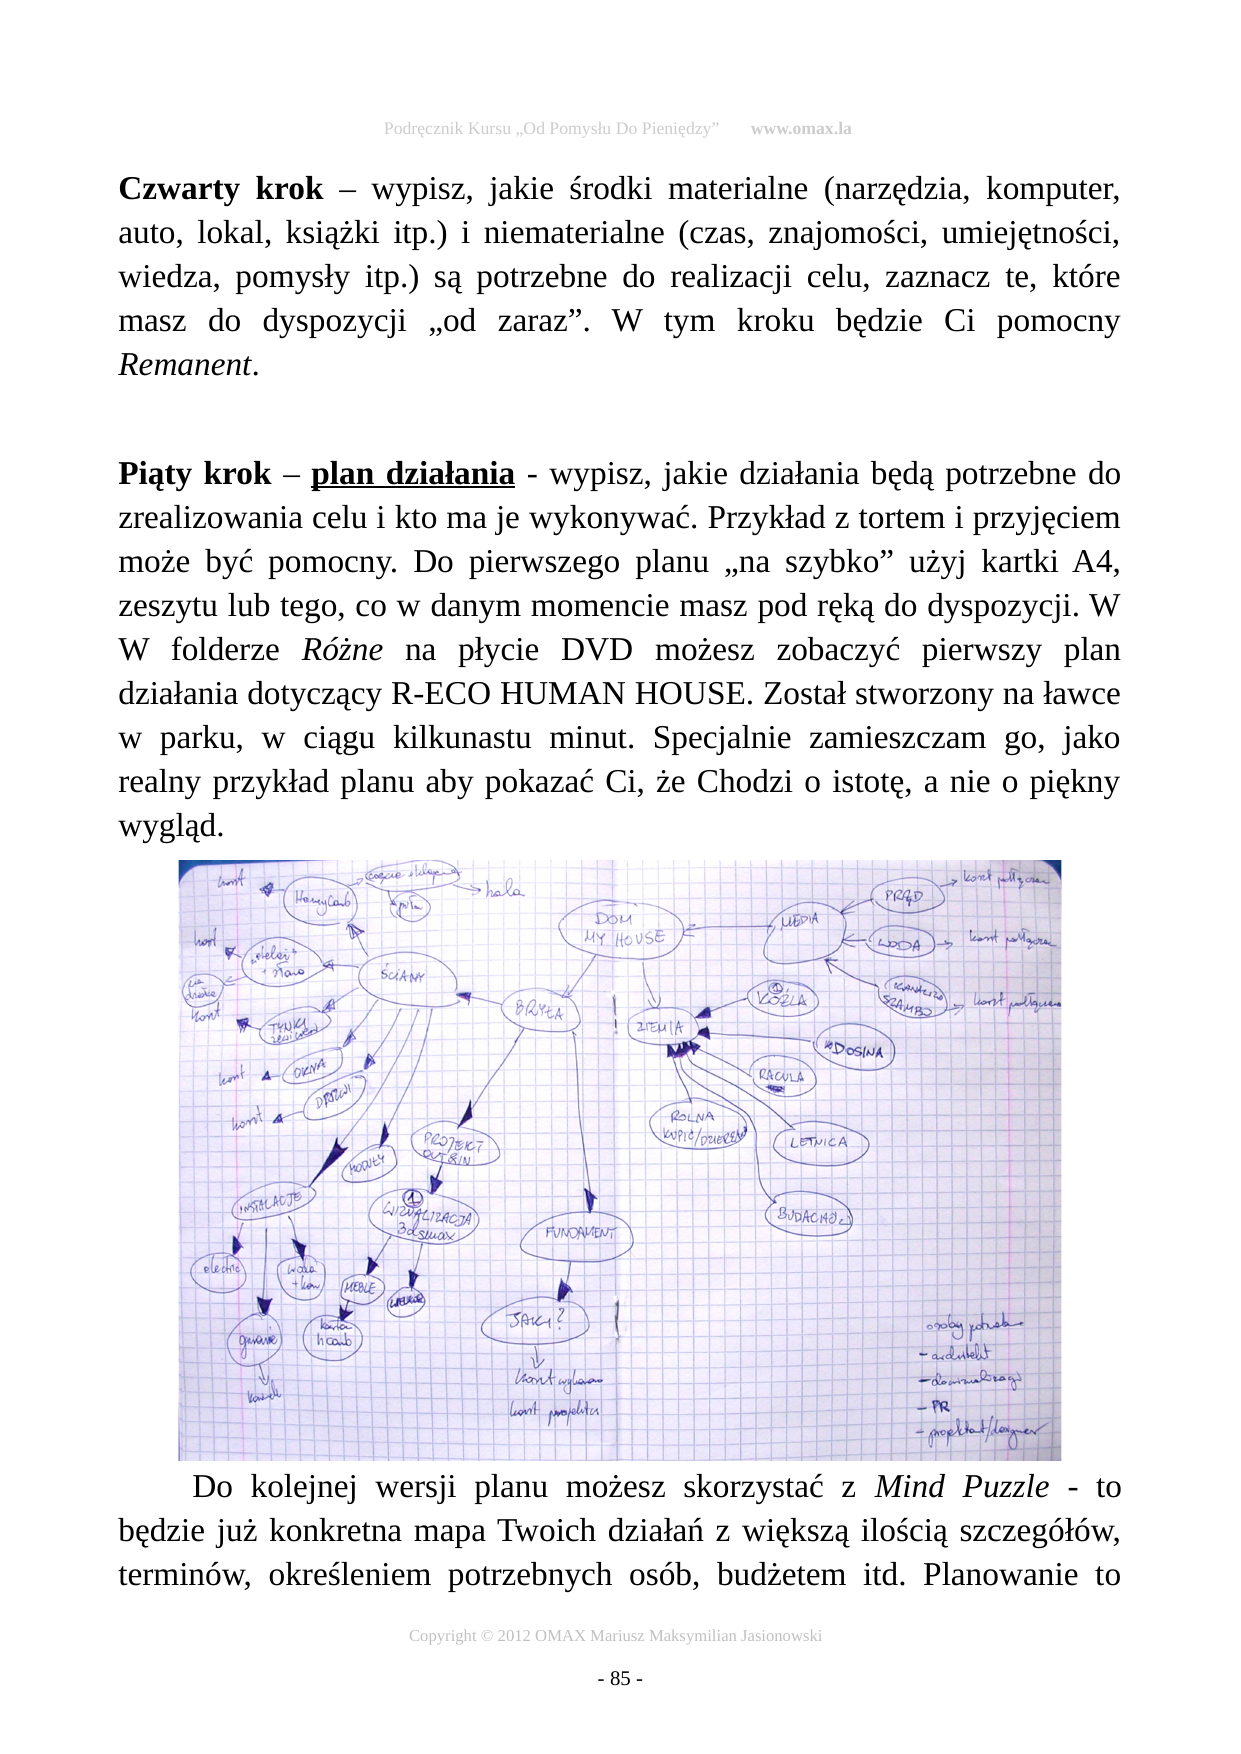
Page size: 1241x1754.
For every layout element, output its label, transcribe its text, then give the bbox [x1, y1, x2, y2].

text Do kolejnej wersji planu możesz skorzystać z Mind Puzzle - to będzie już konkretna mapa Twoich działań z większą ilością szczegółów, terminów, określeniem potrzebnych osób, budżetem itd. Planowanie to [118, 1461, 1122, 1593]
picture [178, 860, 1062, 1461]
text Czwarty krok – wypisz, jakie środki materialne (narzędzia, komputer, auto, lokal, książki itp.) i niematerialne (czas, znajomości, umiejętności, wiedza, pomysły itp.) są potrzebne do realizacji celu, zaznacz te, które masz do dyspozycji „od zaraz”. W tym kroku będzie Ci pomocny Remanent. [118, 168, 1122, 382]
text Piąty krok – plan działania - wypisz, jakie działania będą potrzebne do zrealizowania celu i kto ma je wykonywać. Przykład z tortem i przyjęciem może być pomocny. Do pierwszego planu „na szybko” użyj kartki A4, zeszytu lub tego, co w danym momencie masz pod ręką do dyspozycji. W W folderze Różne na płycie DVD możesz zobaczyć pierwszy plan działania dotyczący R-ECO HUMAN HOUSE. Został stworzony na ławce w parku, w ciągu kilkunastu minut. Specjalnie zamieszczam go, jako realny przykład planu aby pokazać Ci, że Chodzi o istotę, a nie o piękny wygląd. [118, 453, 1122, 844]
